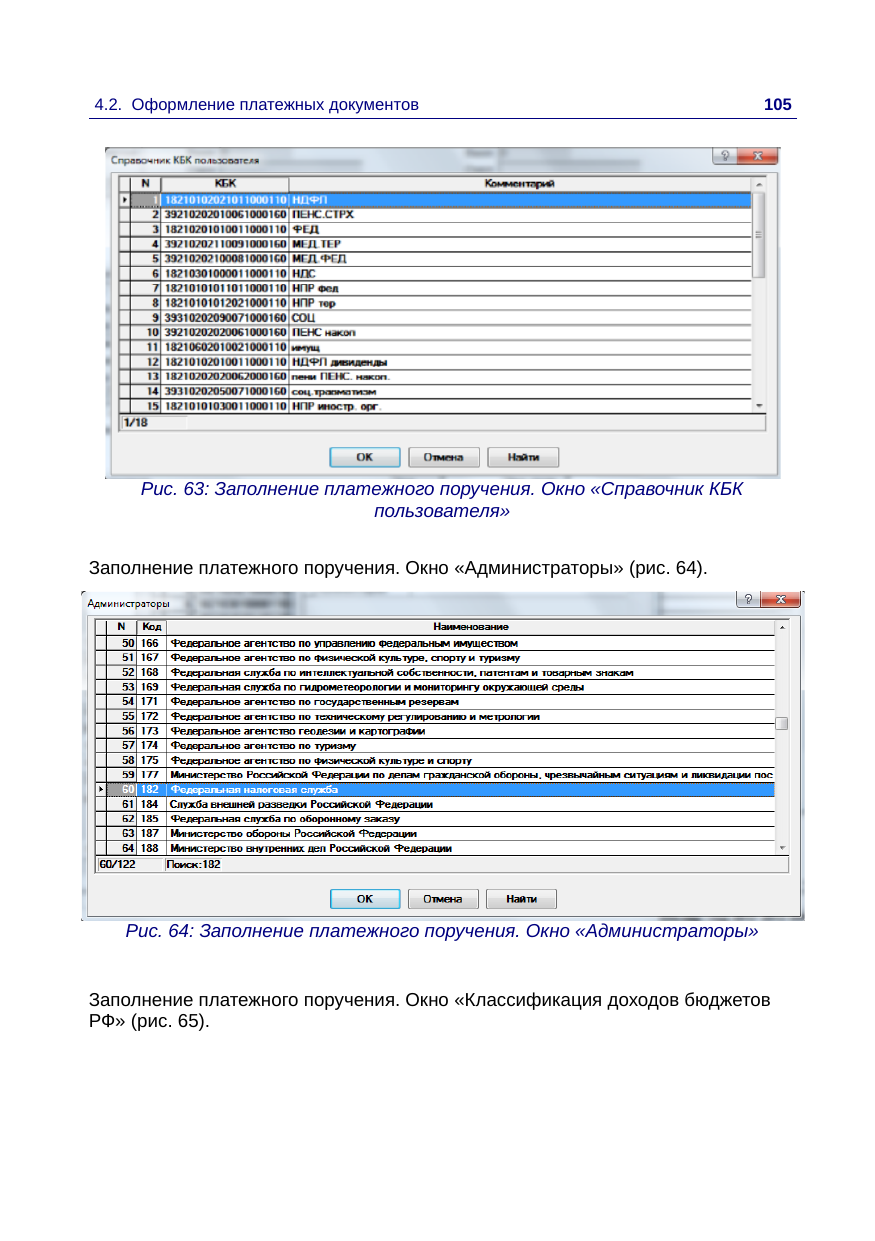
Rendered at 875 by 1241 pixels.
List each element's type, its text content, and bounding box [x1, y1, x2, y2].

picture [105, 147, 781, 479]
text Рис. 63: Заполнение платежного поручения. Окно «Справочник КБК пользователя» [88, 479, 797, 521]
text Заполнение платежного поручения. Окно «Администраторы» (рис. 64). [88, 543, 797, 579]
text Рис. 64: Заполнение платежного поручения. Окно «Администраторы» [88, 921, 797, 942]
text Заполнение платежного поручения. Окно «Классификация доходов бюджетов РФ» (рис. 65). [88, 979, 797, 1032]
picture [81, 591, 805, 921]
